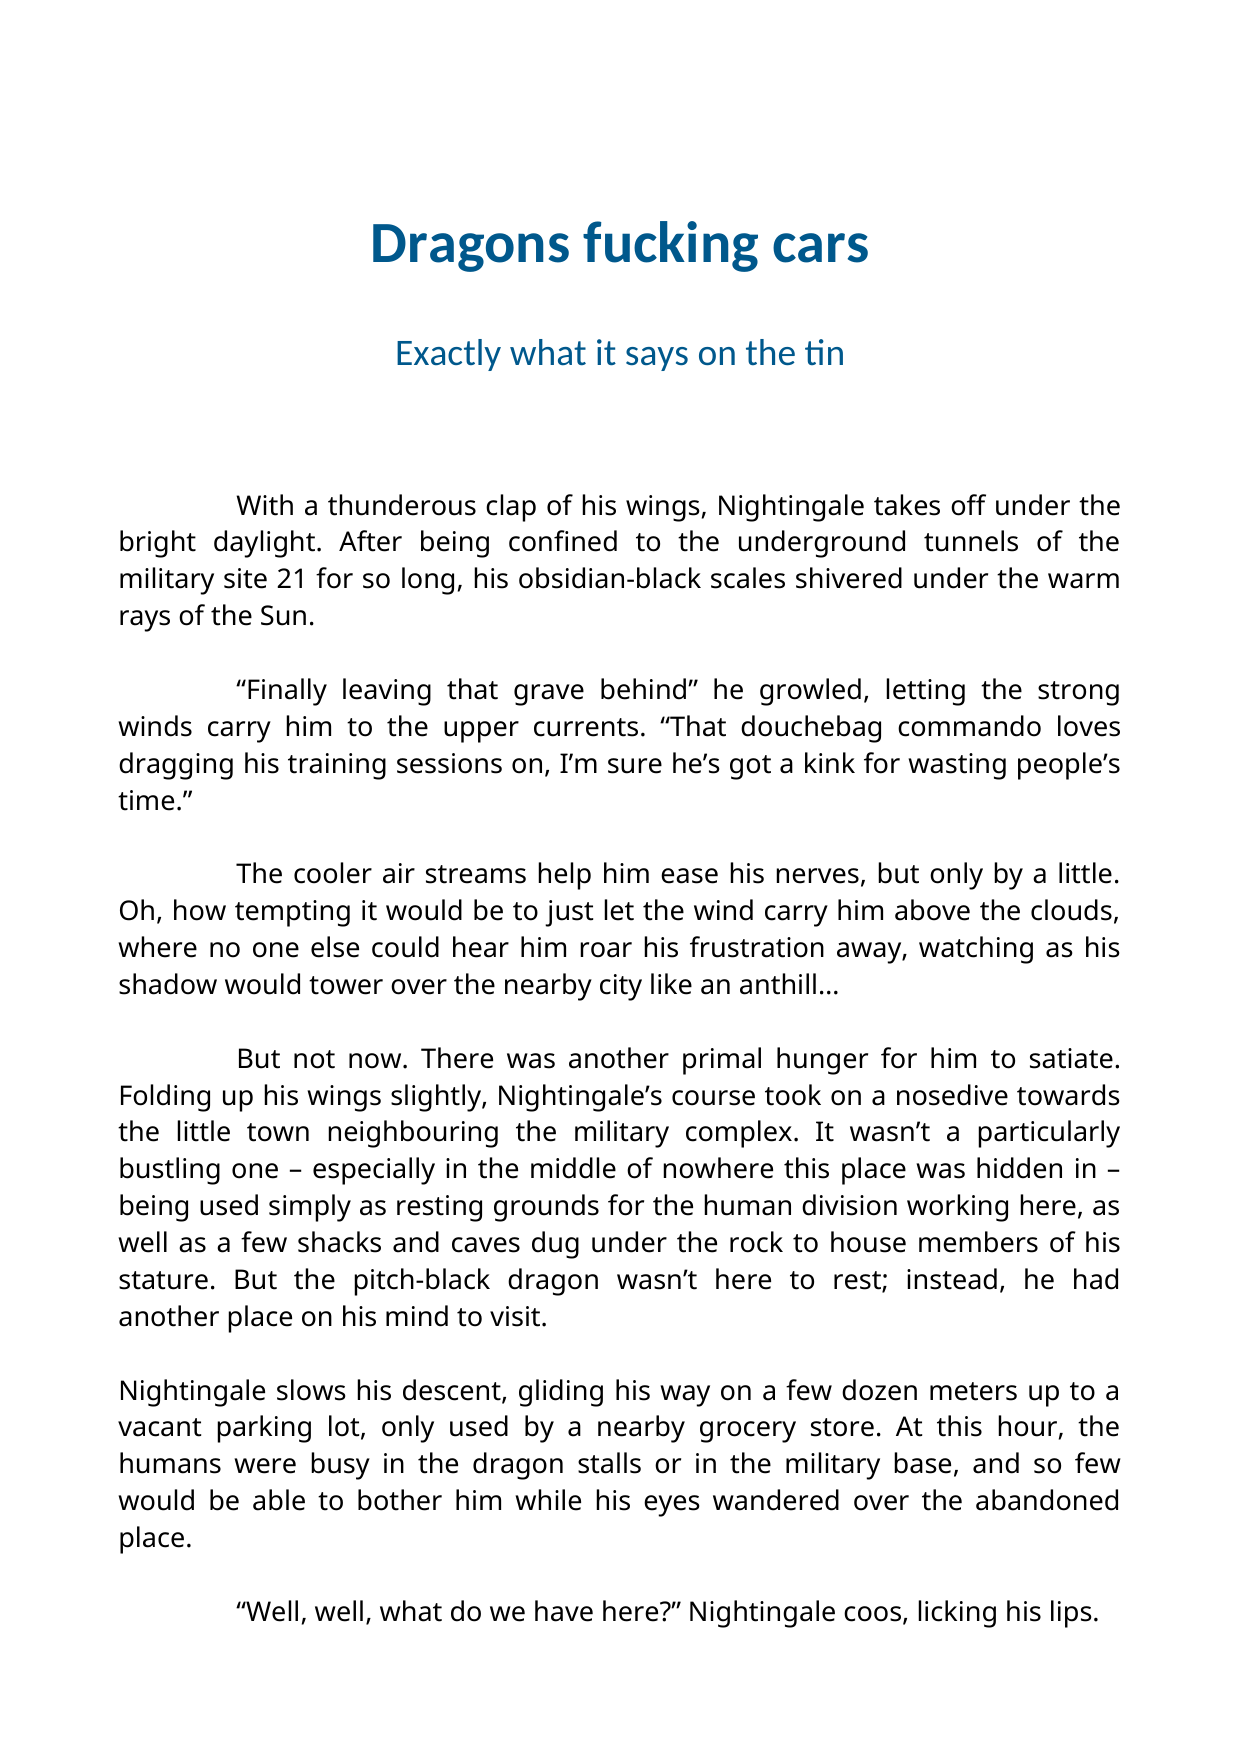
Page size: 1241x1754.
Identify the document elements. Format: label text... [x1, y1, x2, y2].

text With a thunderous clap of his wings, Nightingale takes off under the bright daylight. After being confined to the underground tunnels of the military site 21 for so long, his obsidian-black scales shivered under the warm rays of the Sun. [118, 486, 1122, 633]
subtitle Exactly what it says on the tin [118, 329, 1122, 374]
text “Finally leaving that grave behind” he growled, letting the strong winds carry him to the upper currents. “That douchebag commando loves dragging his training sessions on, I’m sure he’s got a kink for wasting people’s time.” [118, 670, 1122, 818]
text The cooler air streams help him ease his nerves, but only by a little. Oh, how tempting it would be to just let the wind carry him above the clouds, where no one else could hear him roar his frustration away, watching as his shadow would tower over the nearby city like an anthill… [118, 855, 1122, 1002]
title Dragons fucking cars [118, 206, 1122, 277]
text Nightingale slows his descent, gliding his way on a few dozen meters up to a vacant parking lot, only used by a nearby grocery store. At this hour, the humans were busy in the dragon stalls or in the military base, and so few would be able to bother him while his eyes wandered over the abandoned place. [118, 1371, 1122, 1555]
text But not now. There was another primal hunger for him to satiate. Folding up his wings slightly, Nightingale’s course took on a nosedive towards the little town neighbouring the military complex. It wasn’t a particularly bustling one – especially in the middle of nowhere this place was hidden in – being used simply as resting grounds for the human division working here, as well as a few shacks and caves dug under the rock to house members of his stature. But the pitch-black dragon wasn’t here to rest; instead, he had another place on his mind to visit. [118, 1039, 1122, 1334]
text “Well, well, what do we have here?” Nightingale coos, licking his lips. [118, 1592, 1122, 1629]
